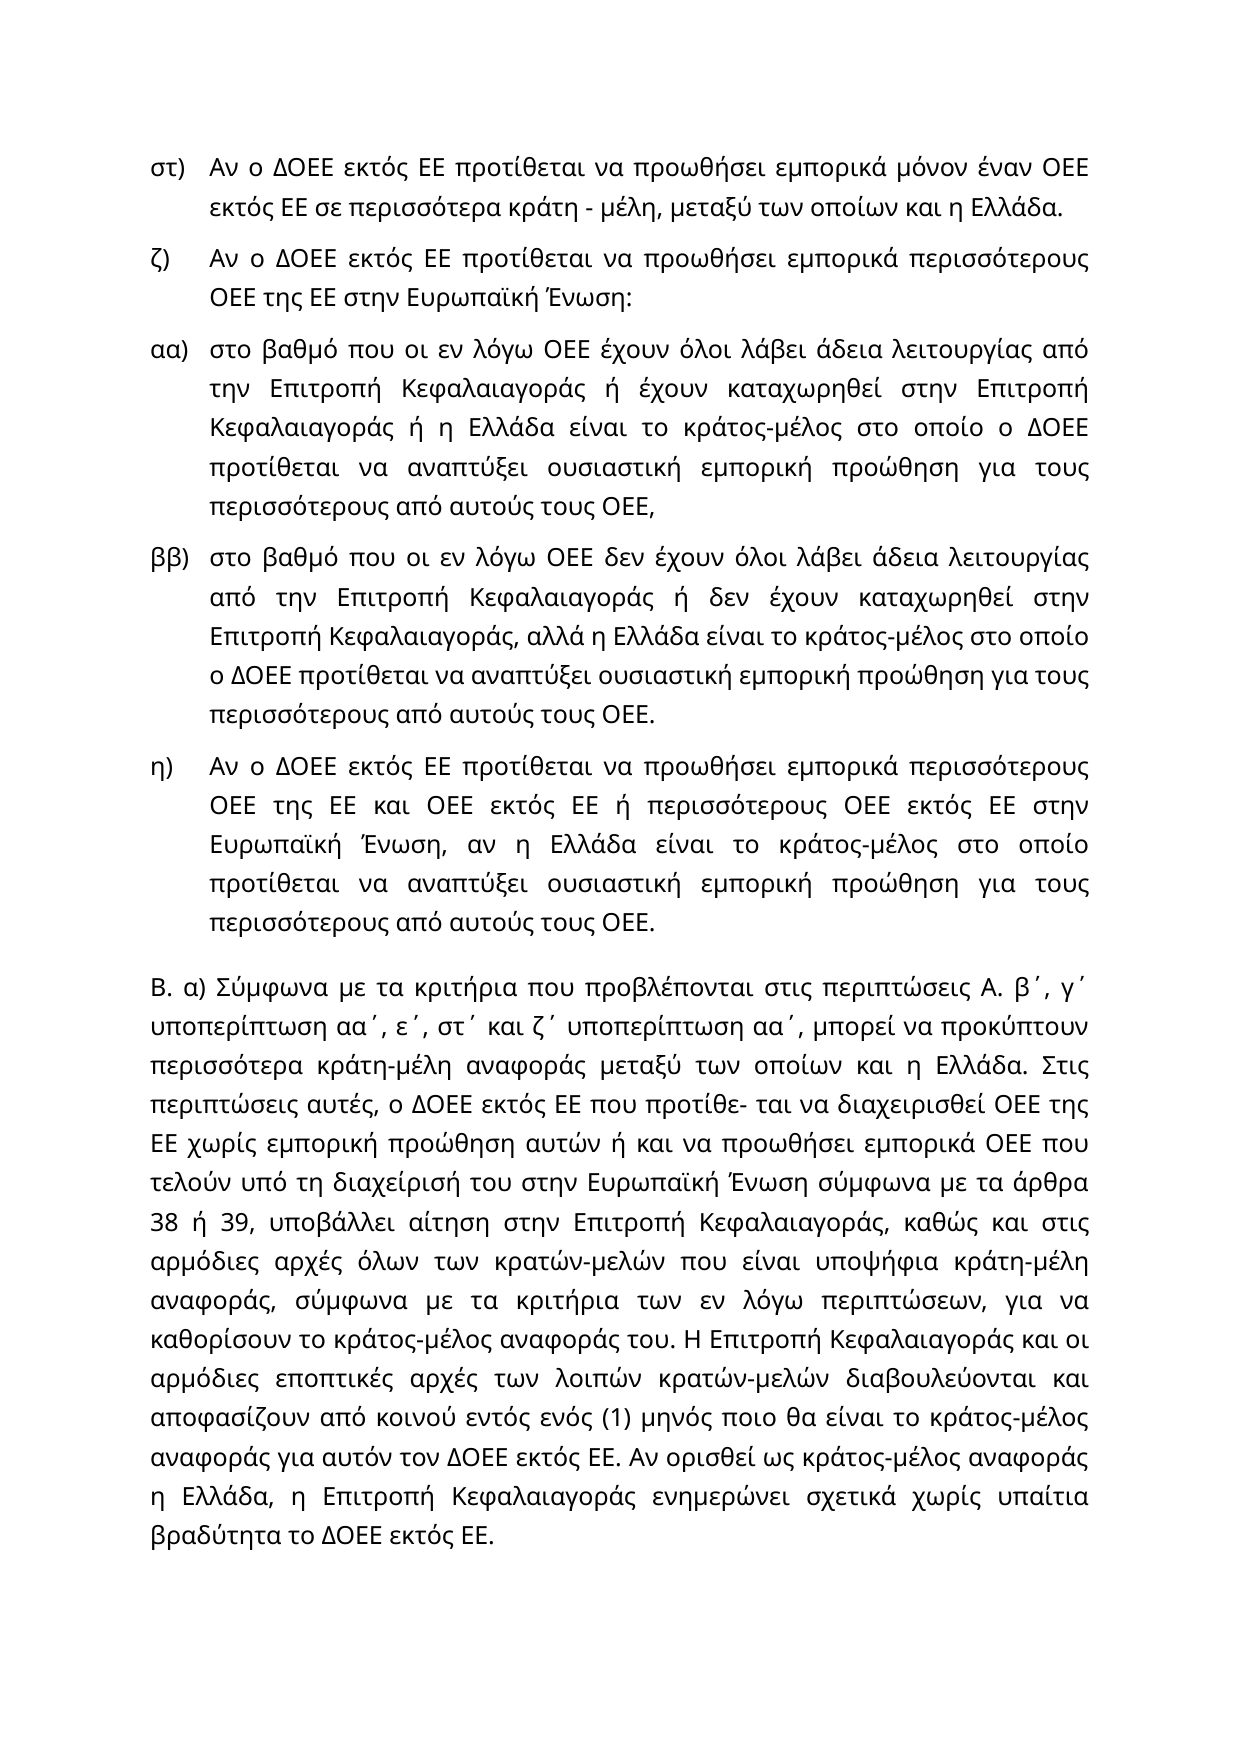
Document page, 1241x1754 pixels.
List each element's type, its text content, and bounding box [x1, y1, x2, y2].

list ββ) στο βαθμό που οι εν λόγω ΟΕΕ δεν έχουν όλοι λάβει άδεια λειτουργίας από την Επιτροπή Κεφαλαιαγοράς ή δεν έχουν καταχωρηθεί στην Επιτροπή Κεφαλαιαγοράς, αλλά η Ελλάδα είναι το κράτος-μέλος στο οποίο ο ΔΟΕΕ προτίθεται να αναπτύξει ουσιαστική εμπορική προώθηση για τους περισσότερους από αυτούς τους ΟΕΕ. [150, 540, 1090, 731]
list ζ) Αν ο ΔΟΕΕ εκτός ΕΕ προτίθεται να προωθήσει εμπορικά περισσότερους ΟΕΕ της ΕΕ στην Ευρωπαϊκή Ένωση: [150, 241, 1090, 314]
list η) Αν ο ΔΟΕΕ εκτός ΕΕ προτίθεται να προωθήσει εμπορικά περισσότερους ΟΕΕ της ΕΕ και ΟΕΕ εκτός ΕΕ ή περισσότερους ΟΕΕ εκτός ΕΕ στην Ευρωπαϊκή Ένωση, αν η Ελλάδα είναι το κράτος-μέλος στο οποίο προτίθεται να αναπτύξει ουσιαστική εμπορική προώθηση για τους περισσότερους από αυτούς τους ΟΕΕ. [150, 748, 1090, 939]
list στ) Αν ο ΔΟΕΕ εκτός ΕΕ προτίθεται να προωθήσει εμπορικά μόνον έναν ΟΕΕ εκτός ΕΕ σε περισσότερα κράτη - μέλη, μεταξύ των οποίων και η Ελλάδα. [150, 150, 1090, 223]
list αα) στο βαθμό που οι εν λόγω ΟΕΕ έχουν όλοι λάβει άδεια λειτουργίας από την Επιτροπή Κεφαλαιαγοράς ή έχουν καταχωρηθεί στην Επιτροπή Κεφαλαιαγοράς ή η Ελλάδα είναι το κράτος-μέλος στο οποίο ο ΔΟΕΕ προτίθεται να αναπτύξει ουσιαστική εμπορική προώθηση για τους περισσότερους από αυτούς τους ΟΕΕ, [150, 332, 1090, 522]
text Β. α) Σύμφωνα με τα κριτήρια που προβλέπονται στις περιπτώσεις Α. β΄, γ΄ υποπερίπτωση αα΄, ε΄, στ΄ και ζ΄ υποπερίπτωση αα΄, μπορεί να προκύπτουν περισσότερα κράτη-μέλη αναφοράς μεταξύ των οποίων και η Ελλάδα. Στις περιπτώσεις αυτές, ο ΔΟΕΕ εκτός ΕΕ που προτίθε- ται να διαχειρισθεί ΟΕΕ της ΕΕ χωρίς εμπορική προώθηση αυτών ή και να προωθήσει εμπορικά ΟΕΕ που τελούν υπό τη διαχείρισή του στην Ευρωπαϊκή Ένωση σύμφωνα με τα άρθρα 38 ή 39, υποβάλλει αίτηση στην Επιτροπή Κεφαλαιαγοράς, καθώς και στις αρμόδιες αρχές όλων των κρατών-μελών που είναι υποψήφια κράτη-μέλη αναφοράς, σύμφωνα με τα κριτήρια των εν λόγω περιπτώσεων, για να καθορίσουν το κράτος-μέλος αναφοράς του. Η Επιτροπή Κεφαλαιαγοράς και οι αρμόδιες εποπτικές αρχές των λοιπών κρατών-μελών διαβουλεύονται και αποφασίζουν από κοινού εντός ενός (1) μηνός ποιο θα είναι το κράτος-μέλος αναφοράς για αυτόν τον ΔΟΕΕ εκτός ΕΕ. Αν ορισθεί ως κράτος-μέλος αναφοράς η Ελλάδα, η Επιτροπή Κεφαλαιαγοράς ενημερώνει σχετικά χωρίς υπαίτια βραδύτητα το ΔΟΕΕ εκτός ΕΕ. [150, 969, 1090, 1552]
